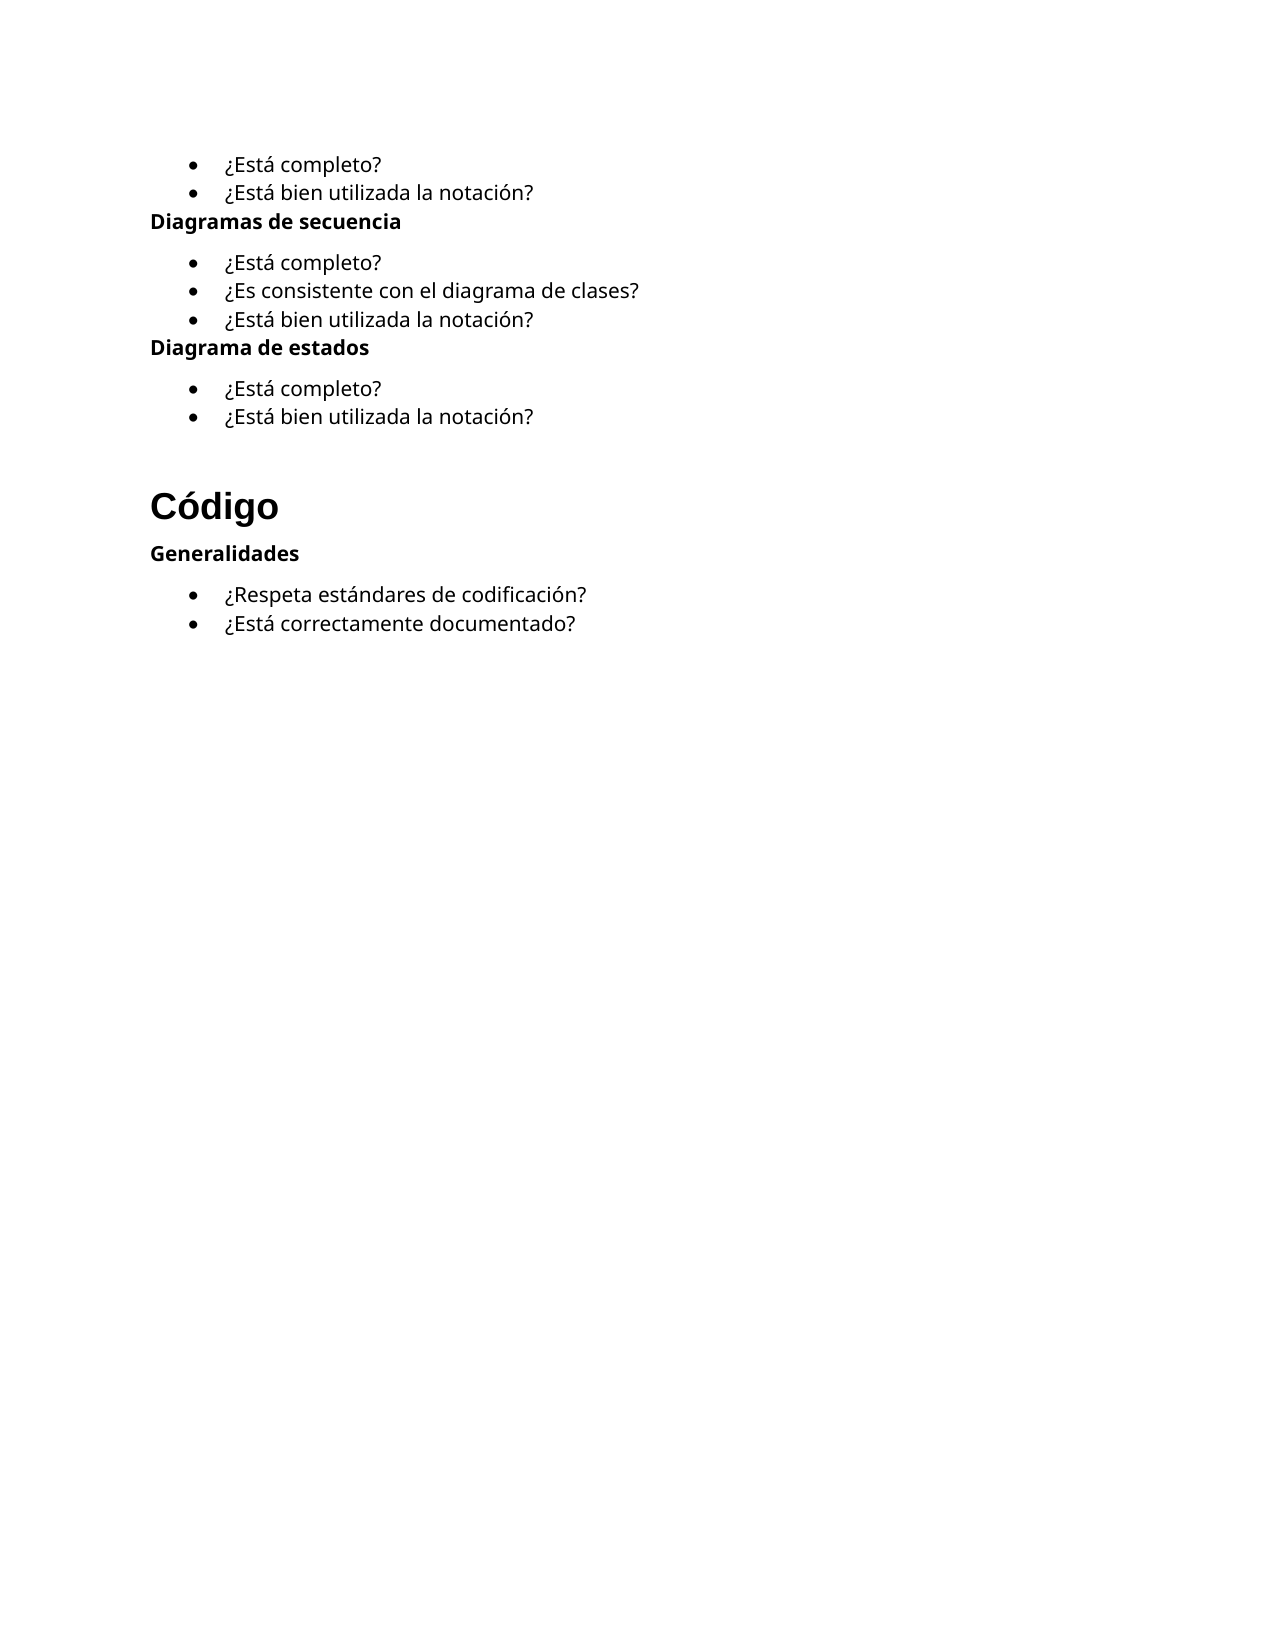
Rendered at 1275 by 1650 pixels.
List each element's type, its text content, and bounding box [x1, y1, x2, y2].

text Diagrama de estados [150, 333, 1125, 362]
list ¿Está bien utilizada la notación? [150, 305, 1125, 333]
list ¿Está completo? [150, 150, 1125, 178]
list ¿Respeta estándares de codificación? [150, 581, 1125, 609]
list ¿Es consistente con el diagrama de clases? [150, 276, 1125, 305]
text Diagramas de secuencia [150, 207, 1125, 235]
text Código [150, 484, 1125, 527]
list ¿Está completo? [150, 374, 1125, 402]
list ¿Está bien utilizada la notación? [150, 402, 1125, 431]
text Generalidades [150, 539, 1125, 568]
list ¿Está completo? [150, 248, 1125, 276]
list ¿Está correctamente documentado? [150, 609, 1125, 637]
list ¿Está bien utilizada la notación? [150, 178, 1125, 207]
